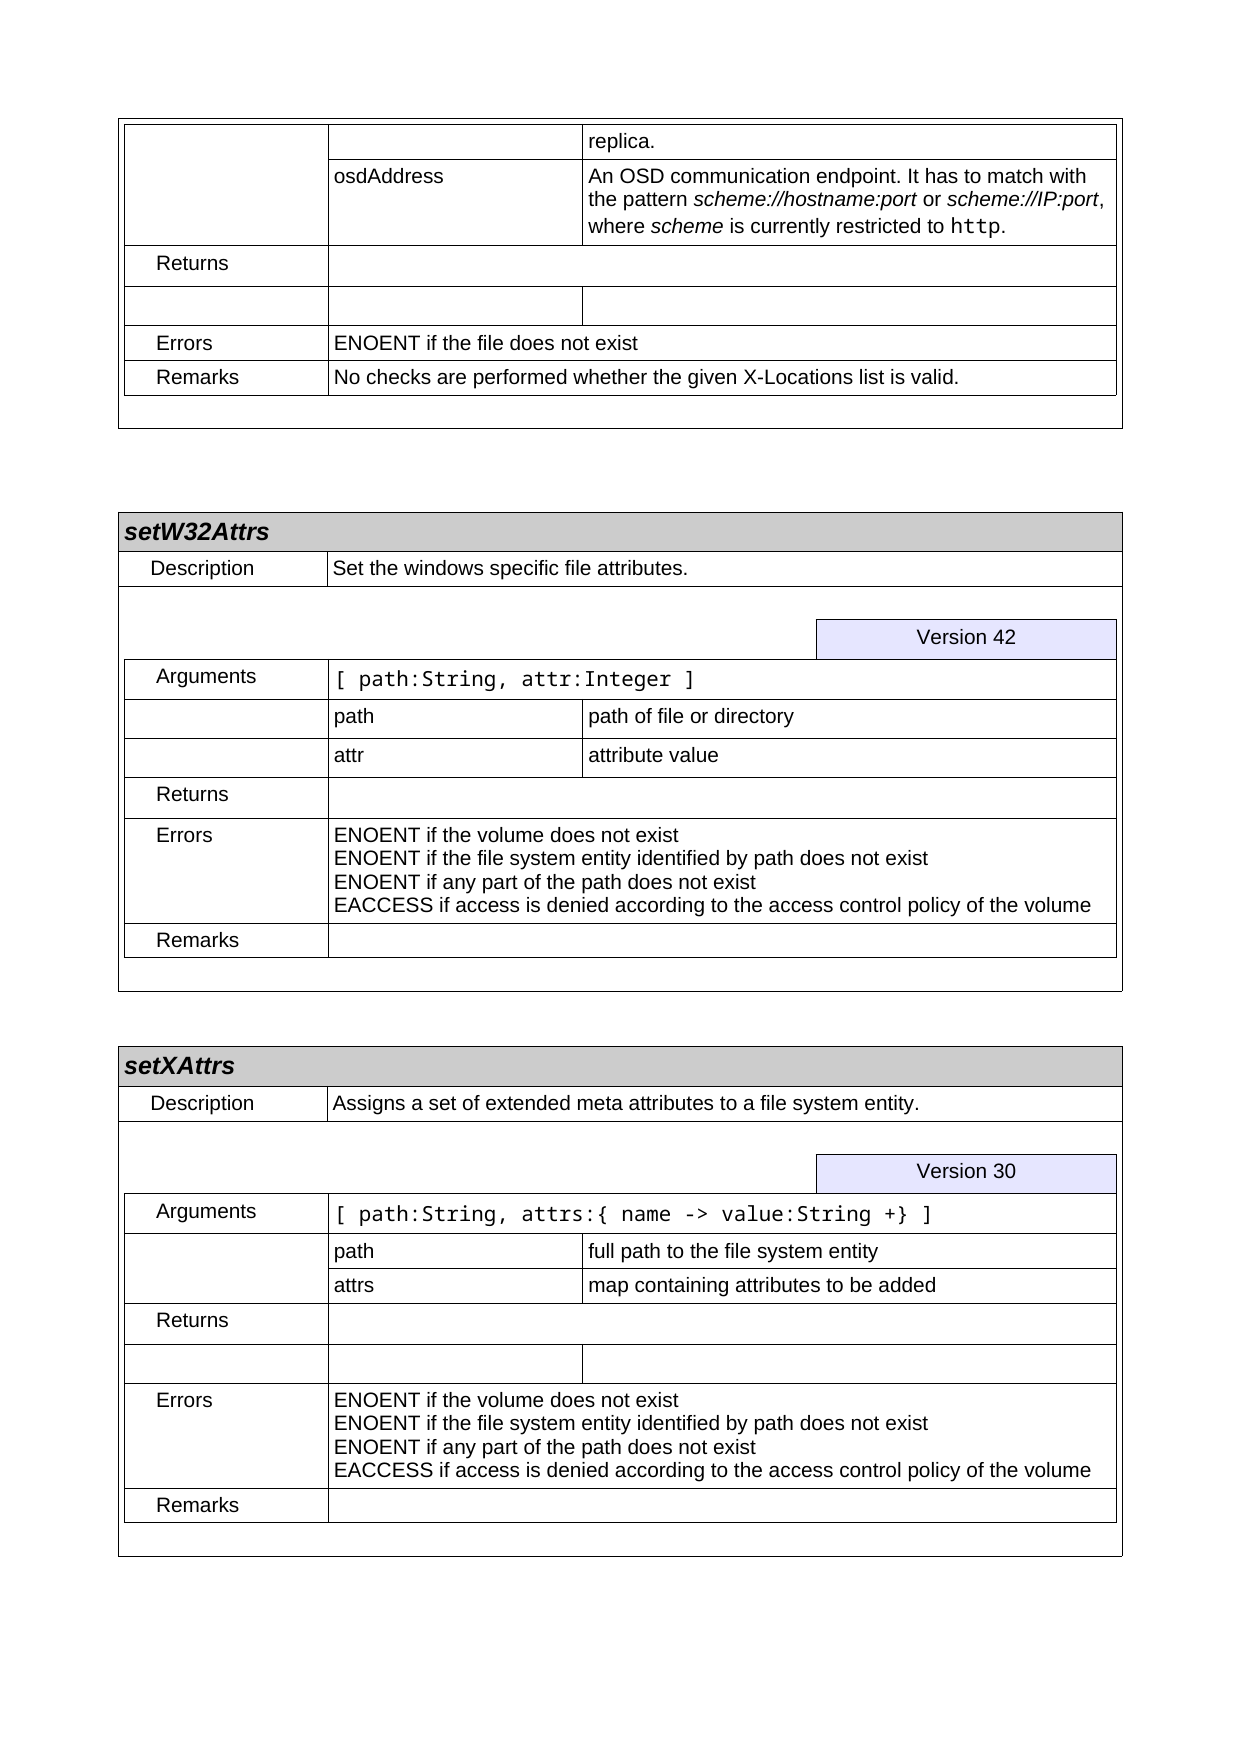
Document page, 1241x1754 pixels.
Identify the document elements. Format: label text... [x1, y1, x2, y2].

table_cell [329, 1489, 1116, 1522]
table_cell ENOENT if the volume does not exist ENOENT if the file system entity identified by path does not exist ENOENT if any part of the path does not exist EACCESS if access is denied according to the access control policy of the volume [329, 1384, 1116, 1487]
table_cell ENOENT if the file does not exist [329, 326, 1116, 360]
table_cell Returns [125, 246, 328, 286]
table_cell Arguments [125, 1194, 328, 1233]
table_cell Errors [125, 1384, 328, 1487]
table_cell [125, 1234, 328, 1303]
table_cell ENOENT if the volume does not exist ENOENT if the file system entity identified by path does not exist ENOENT if any part of the path does not exist EACCESS if access is denied according to the access control policy of the volume [329, 819, 1116, 922]
table_cell Remarks [125, 924, 328, 957]
table_cell [329, 924, 1116, 957]
table_cell [583, 287, 1116, 325]
table_header Version 30 [817, 1155, 1116, 1193]
table_cell replica. [583, 125, 1116, 159]
table_cell path of file or directory [583, 700, 1116, 738]
table_cell Remarks [125, 1489, 328, 1522]
table_cell [ path:String, attrs:{ name -> value:String +} ] [329, 1194, 1116, 1233]
table_cell [125, 1345, 328, 1383]
table_cell Set the windows specific file attributes. [328, 552, 1122, 586]
table_cell No checks are performed whether the given X-Locations list is valid. [329, 361, 1116, 395]
table_cell attr [329, 739, 582, 777]
table_cell attribute value [583, 739, 1116, 777]
table_cell Returns [125, 778, 328, 818]
table_cell [119, 1122, 1122, 1556]
table_cell map containing attributes to be added [583, 1269, 1116, 1303]
table_header full path to the file system entity [583, 1234, 1116, 1268]
table_cell attrs [329, 1269, 582, 1303]
table_header path [329, 1234, 582, 1268]
table_cell [329, 1304, 1116, 1344]
table_cell [125, 700, 328, 738]
table_header setW32Attrs [119, 513, 1122, 551]
table_cell [125, 739, 328, 777]
table_header [124, 619, 816, 659]
table_cell [329, 125, 582, 159]
table_cell Returns [125, 1304, 328, 1344]
table_cell [125, 287, 328, 325]
table_cell [329, 1345, 582, 1383]
table_cell osdAddress [329, 160, 582, 245]
table_cell Errors [125, 819, 328, 922]
table_header [124, 1154, 816, 1193]
table_cell Arguments [125, 660, 328, 699]
table_cell path [329, 700, 582, 738]
table_cell [ path:String, attr:Integer ] [329, 660, 1116, 699]
table_cell [329, 287, 582, 325]
table_cell [119, 587, 1122, 991]
table_cell Assigns a set of extended meta attributes to a file system entity. [328, 1087, 1122, 1121]
table_cell An OSD communication endpoint. It has to match with the pattern scheme://hostname:port or scheme://IP:port, where scheme is currently restricted to http. [583, 160, 1116, 245]
table_header Version 42 [817, 620, 1116, 659]
table_cell [583, 1345, 1116, 1383]
table_header setXAttrs [119, 1047, 1122, 1086]
table_cell [329, 246, 1116, 286]
table_cell [119, 119, 1122, 428]
table_cell [125, 125, 328, 245]
table_cell Errors [125, 326, 328, 360]
table_cell Remarks [125, 361, 328, 395]
table_cell Description [119, 552, 327, 586]
table_cell Description [119, 1087, 327, 1121]
table_cell [329, 778, 1116, 818]
